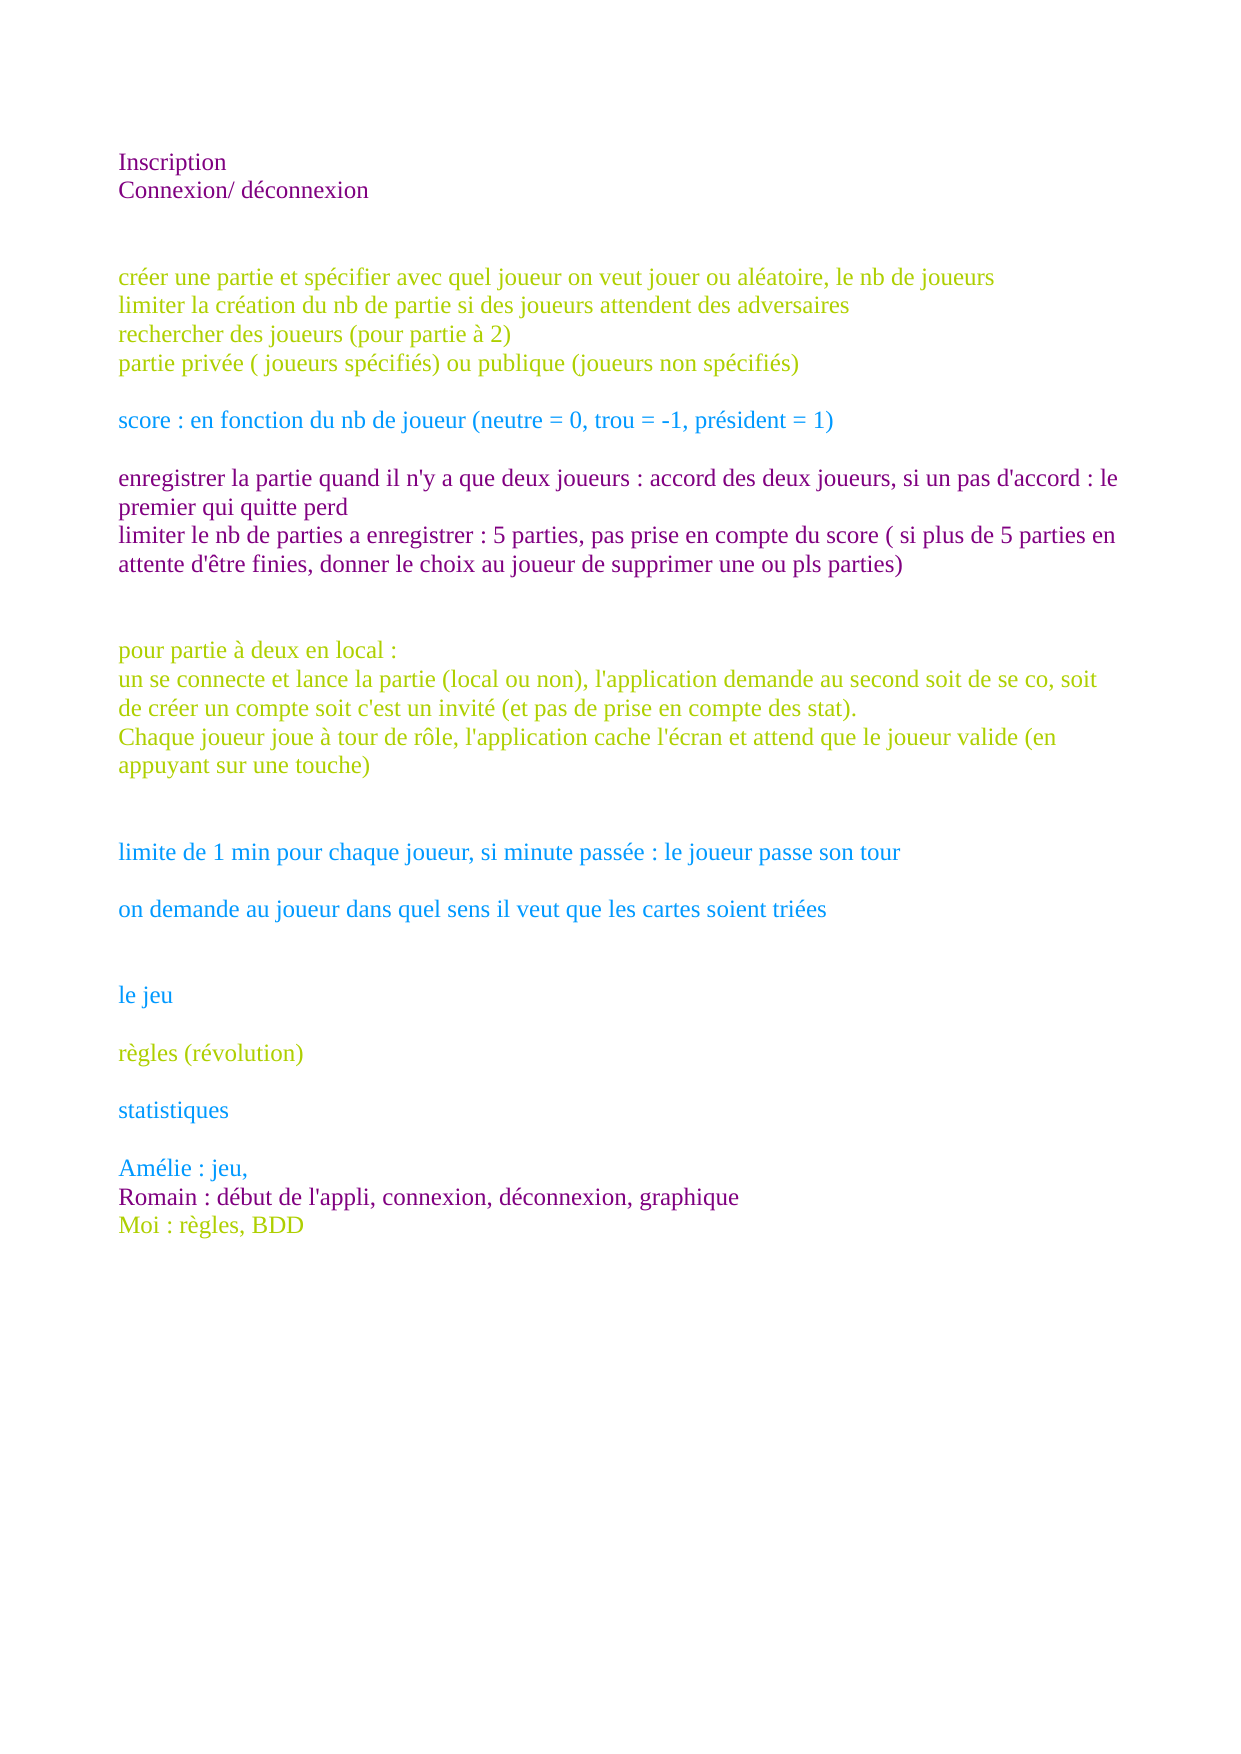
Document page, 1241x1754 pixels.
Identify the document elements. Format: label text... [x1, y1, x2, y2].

text limiter la création du nb de partie si des joueurs attendent des adversaires [118, 291, 1122, 319]
text Moi : règles, BDD [118, 1211, 1122, 1239]
text créer une partie et spécifier avec quel joueur on veut jouer ou aléatoire, le nb de joueurs [118, 262, 1122, 291]
text enregistrer la partie quand il n'y a que deux joueurs : accord des deux joueurs, si un pas d'accord : le premier qui quitte perd [118, 463, 1122, 521]
text limite de 1 min pour chaque joueur, si minute passée : le joueur passe son tour [118, 837, 1122, 866]
text statistiques [118, 1096, 1122, 1124]
text Chaque joueur joue à tour de rôle, l'application cache l'écran et attend que le joueur valide (en appuyant sur une touche) [118, 722, 1122, 779]
text un se connecte et lance la partie (local ou non), l'application demande au second soit de se co, soit de créer un compte soit c'est un invité (et pas de prise en compte des stat). [118, 664, 1122, 722]
text on demande au joueur dans quel sens il veut que les cartes soient triées [118, 894, 1122, 923]
text Inscription [118, 147, 1122, 176]
text le jeu [118, 981, 1122, 1009]
text Amélie : jeu, [118, 1153, 1122, 1182]
text règles (révolution) [118, 1038, 1122, 1067]
text partie privée ( joueurs spécifiés) ou publique (joueurs non spécifiés) [118, 348, 1122, 377]
text Connexion/ déconnexion [118, 176, 1122, 204]
text rechercher des joueurs (pour partie à 2) [118, 319, 1122, 348]
text pour partie à deux en local : [118, 636, 1122, 664]
text Romain : début de l'appli, connexion, déconnexion, graphique [118, 1182, 1122, 1211]
text score : en fonction du nb de joueur (neutre = 0, trou = -1, président = 1) [118, 406, 1122, 434]
text limiter le nb de parties a enregistrer : 5 parties, pas prise en compte du score ( si plus de 5 parties en attente d'être finies, donner le choix au joueur de supprimer une ou pls parties) [118, 521, 1122, 578]
